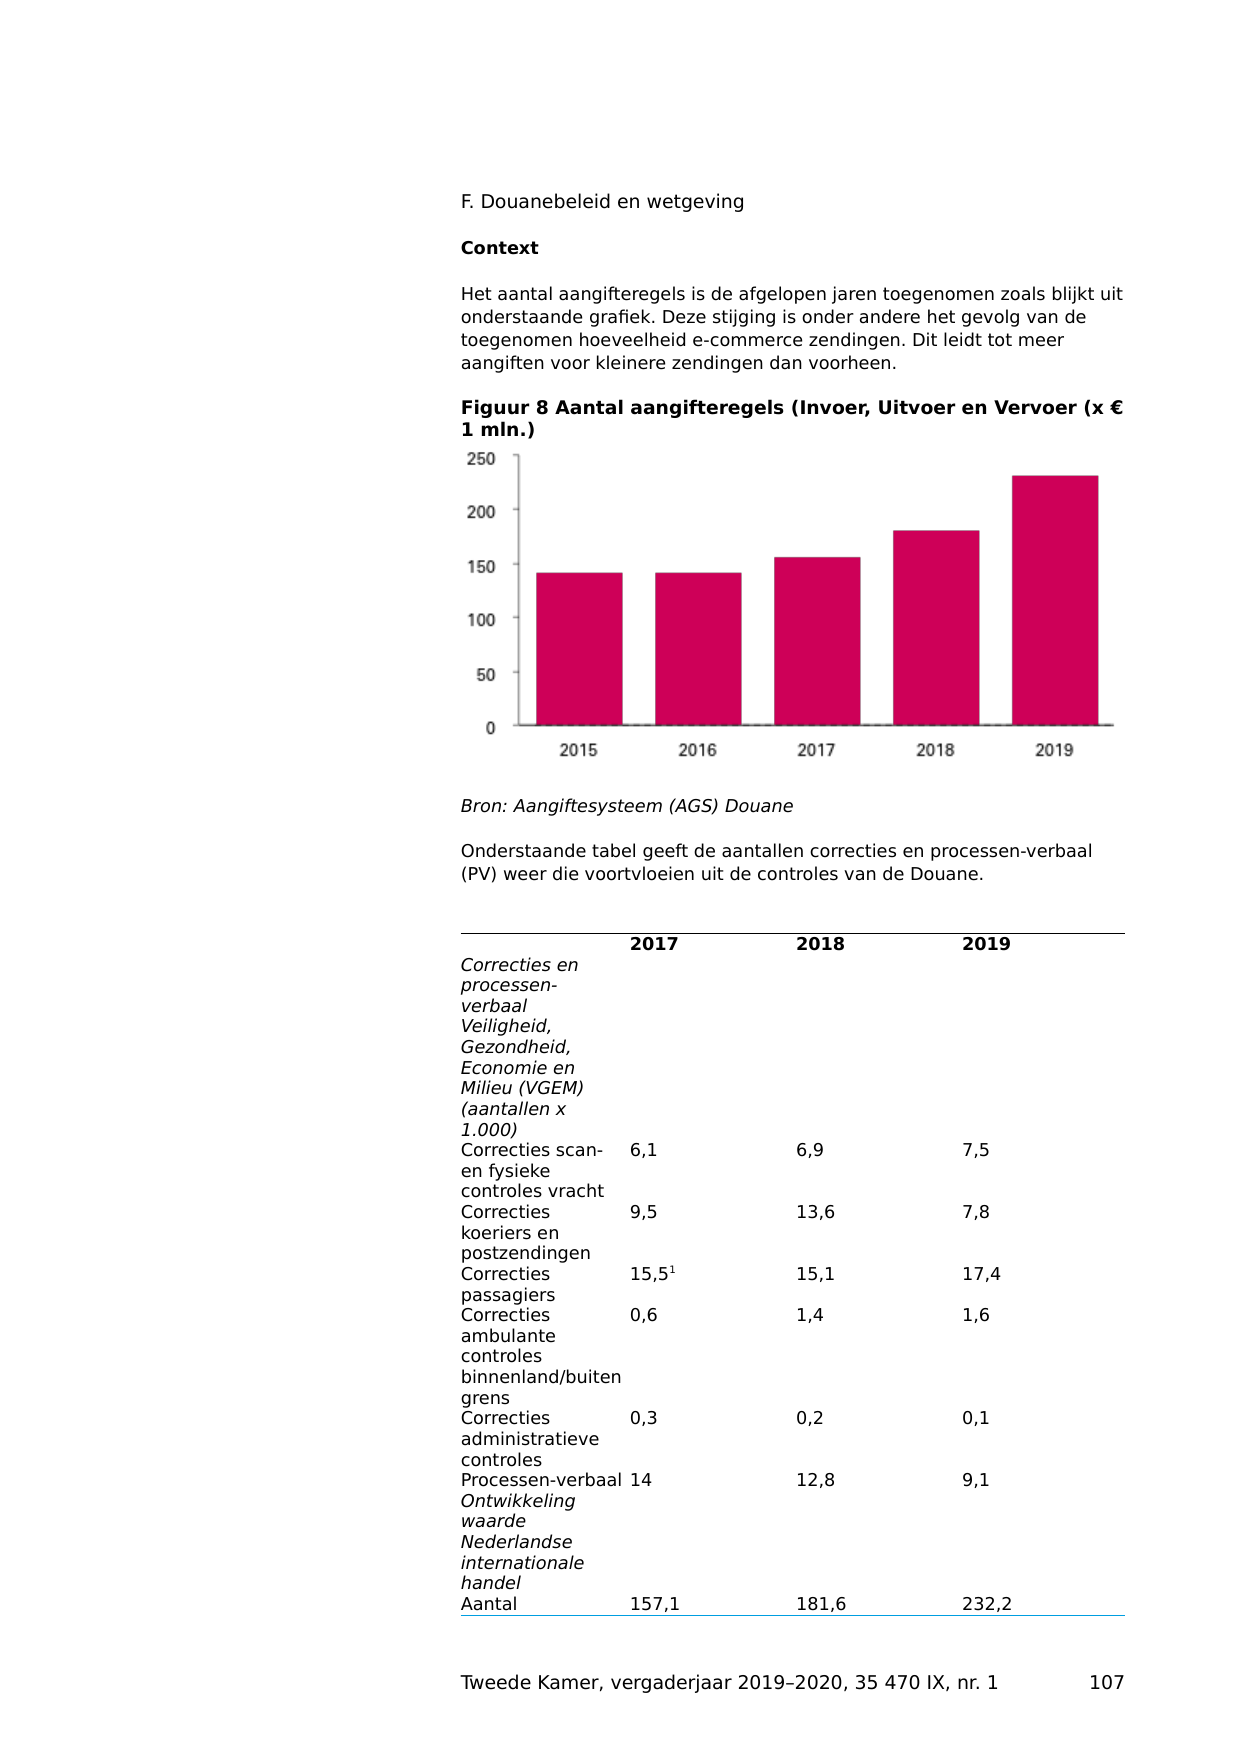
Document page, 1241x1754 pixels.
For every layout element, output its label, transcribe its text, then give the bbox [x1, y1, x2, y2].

text Het aantal aangifteregels is de afgelopen jaren toegenomen zoals blijkt uit onderstaande grafiek. Deze stijging is onder andere het gevolg van de toegenomen hoeveelheid e-commerce zendingen. Dit leidt tot meer aangiften voor kleinere zendingen dan voorheen. [461, 282, 1125, 374]
table_cell 181,6 [793, 1594, 959, 1614]
table_cell [627, 955, 793, 1140]
title Figuur 8 Aantal aangifteregels (Invoer, Uitvoer en Vervoer (x € 1 mln.) [461, 397, 1125, 441]
table_cell [959, 955, 1125, 1140]
table_cell 12,8 [793, 1470, 959, 1491]
text Context [461, 236, 1125, 259]
table_cell [959, 1491, 1125, 1594]
table_cell [627, 1491, 793, 1594]
table_cell Correcties en processen-verbaal Veiligheid, Gezondheid, Economie en Milieu (VGEM) (aantallen x 1.000) [461, 955, 627, 1140]
table_cell 0,1 [959, 1408, 1125, 1470]
table_cell 15,51 [627, 1264, 793, 1305]
table_cell Correcties scan- en fysieke controles vracht [461, 1140, 627, 1202]
table_cell [793, 1491, 959, 1594]
text Bron: Aangiftesysteem (AGS) Douane [461, 794, 1125, 817]
table_cell [793, 955, 959, 1140]
table_cell 2018 [793, 934, 959, 954]
text Onderstaande tabel geeft de aantallen correcties en processen-verbaal (PV) weer die voortvloeien uit de controles van de Douane. [461, 839, 1125, 885]
table_cell Correcties koeriers en postzendingen [461, 1202, 627, 1264]
table_cell 7,5 [959, 1140, 1125, 1202]
table_cell 0,6 [627, 1305, 793, 1408]
table_cell Aantal [461, 1594, 627, 1614]
table_cell Correcties ambulante controles binnenland/buitengrens [461, 1305, 627, 1408]
table_cell 6,9 [793, 1140, 959, 1202]
table_cell 14 [627, 1470, 793, 1491]
table_cell Ontwikkeling waarde Nederlandse internationale handel [461, 1491, 627, 1594]
table_cell 232,2 [959, 1594, 1125, 1614]
table_cell 0,3 [627, 1408, 793, 1470]
table_cell 0,2 [793, 1408, 959, 1470]
table_cell [461, 934, 627, 954]
table_cell 2019 [959, 934, 1125, 954]
table_cell 1,6 [959, 1305, 1125, 1408]
table_cell 2017 [627, 934, 793, 954]
table_cell 6,1 [627, 1140, 793, 1202]
table_cell Correcties administratieve controles [461, 1408, 627, 1470]
table_cell 157,1 [627, 1594, 793, 1614]
table_cell 15,1 [793, 1264, 959, 1305]
table_cell 9,1 [959, 1470, 1125, 1491]
table_header Tabel 33 Kengetallen [461, 908, 1125, 933]
table_cell Correcties passagiers [461, 1264, 627, 1305]
table_cell 9,5 [627, 1202, 793, 1264]
table_cell 1,4 [793, 1305, 959, 1408]
table_cell 17,4 [959, 1264, 1125, 1305]
table_cell 13,6 [793, 1202, 959, 1264]
table_cell 7,8 [959, 1202, 1125, 1264]
table_cell Processen-verbaal [461, 1470, 627, 1491]
title F. Douanebeleid en wetgeving [461, 191, 1125, 213]
